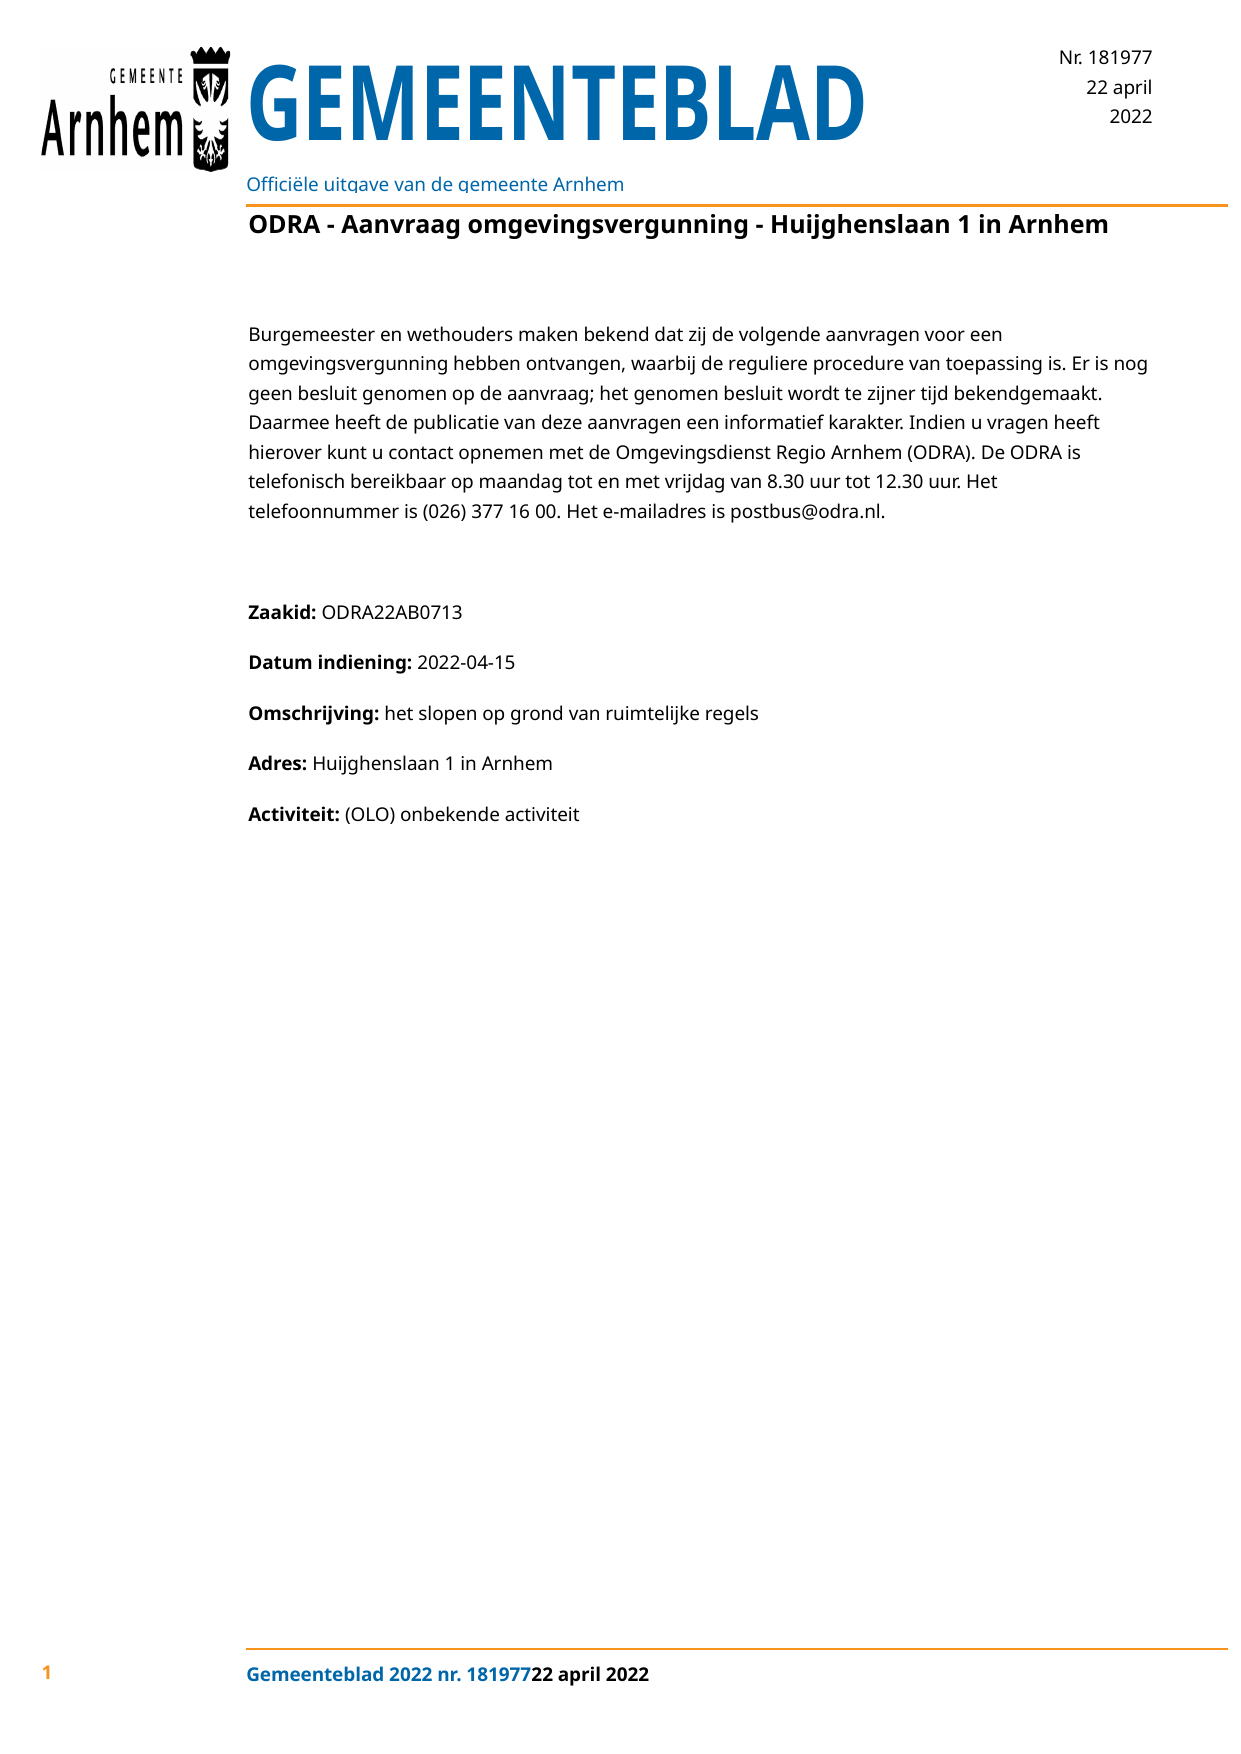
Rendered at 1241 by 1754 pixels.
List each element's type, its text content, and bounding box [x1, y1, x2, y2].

text Omschrijving: het slopen op grond van ruimtelijke regels [248, 700, 1152, 726]
text Zaakid: ODRA22AB0713 [248, 599, 1152, 625]
picture [41, 47, 231, 172]
text ODRA - Aanvraag omgevingsvergunning - Huijghenslaan 1 in Arnhem [248, 207, 1152, 241]
text Activiteit: (OLO) onbekende activiteit [248, 801, 1152, 826]
text Burgemeester en wethouders maken bekend dat zij de volgende aanvragen voor een omgevingsvergunning hebben ontvangen, waarbij de reguliere procedure van toepassing is. Er is nog geen besluit genomen op de aanvraag; het genomen besluit wordt te zijner tijd bekendgemaakt. Daarmee heeft de publicatie van deze aanvragen een informatief karakter. Indien u vragen heeft hierover kunt u contact opnemen met de Omgevingsdienst Regio Arnhem (ODRA). De ODRA is telefonisch bereikbaar op maandag tot en met vrijdag van 8.30 uur tot 12.30 uur. Het telefoonnummer is (026) 377 16 00. Het e-mailadres is postbus@odra.nl. [248, 321, 1152, 524]
text Adres: Huijghenslaan 1 in Arnhem [248, 750, 1152, 776]
text Datum indiening: 2022-04-15 [248, 649, 1152, 675]
